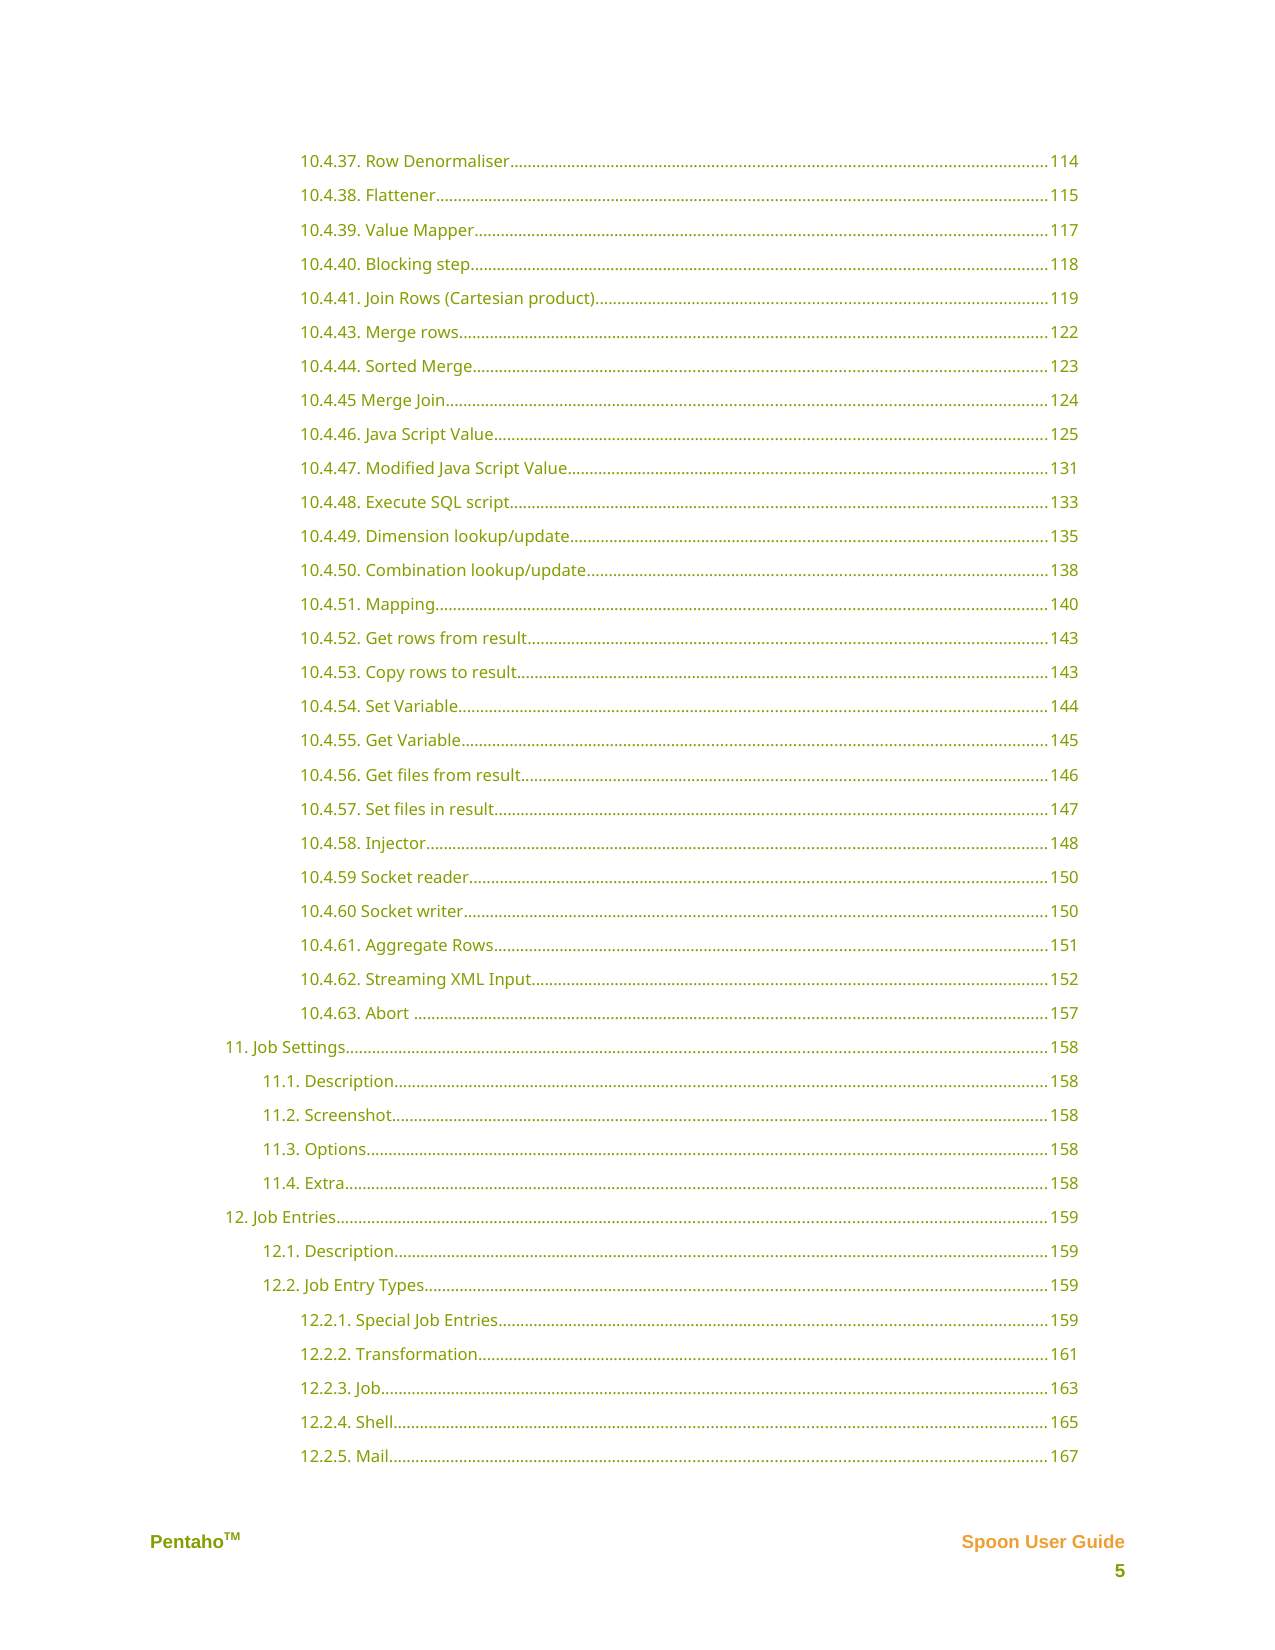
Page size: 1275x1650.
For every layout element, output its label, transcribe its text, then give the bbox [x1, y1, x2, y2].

text 10.4.59 Socket reader 150 [300, 865, 1125, 888]
text 10.4.43. Merge rows 122 [300, 320, 1125, 343]
text 12.2.3. Job 163 [300, 1376, 1125, 1399]
text 11.3. Options 158 [262, 1138, 1125, 1161]
text 10.4.46. Java Script Value 125 [300, 422, 1125, 445]
text 12.2. Job Entry Types 159 [262, 1274, 1125, 1297]
text 10.4.48. Execute SQL script 133 [300, 491, 1125, 513]
text 10.4.62. Streaming XML Input 152 [300, 967, 1125, 990]
text 12.2.4. Shell 165 [300, 1410, 1125, 1433]
text 10.4.51. Mapping 140 [300, 593, 1125, 616]
text 10.4.63. Abort 157 [300, 1002, 1125, 1024]
text 10.4.58. Injector 148 [300, 831, 1125, 854]
text 10.4.49. Dimension lookup/update 135 [300, 525, 1125, 547]
text 10.4.40. Blocking step 118 [300, 252, 1125, 275]
text 10.4.38. Flattener 115 [300, 184, 1125, 207]
text 10.4.37. Row Denormaliser 114 [300, 150, 1125, 173]
text 12.2.5. Mail 167 [300, 1444, 1125, 1467]
text 10.4.53. Copy rows to result 143 [300, 661, 1125, 684]
text 11. Job Settings 158 [225, 1036, 1200, 1058]
text 10.4.56. Get files from result 146 [300, 763, 1125, 786]
text 12.1. Description 159 [262, 1240, 1125, 1263]
text 11.4. Extra 158 [262, 1172, 1125, 1194]
text 10.4.54. Set Variable 144 [300, 695, 1125, 718]
text 10.4.60 Socket writer 150 [300, 899, 1125, 922]
text 12. Job Entries 159 [225, 1206, 1200, 1229]
text 10.4.44. Sorted Merge 123 [300, 354, 1125, 377]
text 11.1. Description 158 [262, 1070, 1125, 1092]
text 12.2.1. Special Job Entries 159 [300, 1308, 1125, 1331]
text 10.4.52. Get rows from result 143 [300, 627, 1125, 649]
text 10.4.41. Join Rows (Cartesian product) 119 [300, 286, 1125, 309]
text 10.4.47. Modified Java Script Value 131 [300, 457, 1125, 479]
text 10.4.39. Value Mapper 117 [300, 218, 1125, 241]
text 12.2.2. Transformation 161 [300, 1342, 1125, 1365]
text 10.4.55. Get Variable 145 [300, 729, 1125, 752]
text 10.4.61. Aggregate Rows 151 [300, 933, 1125, 956]
text 10.4.57. Set files in result 147 [300, 797, 1125, 820]
text 11.2. Screenshot 158 [262, 1104, 1125, 1126]
text 10.4.45 Merge Join 124 [300, 388, 1125, 411]
text 10.4.50. Combination lookup/update 138 [300, 559, 1125, 581]
